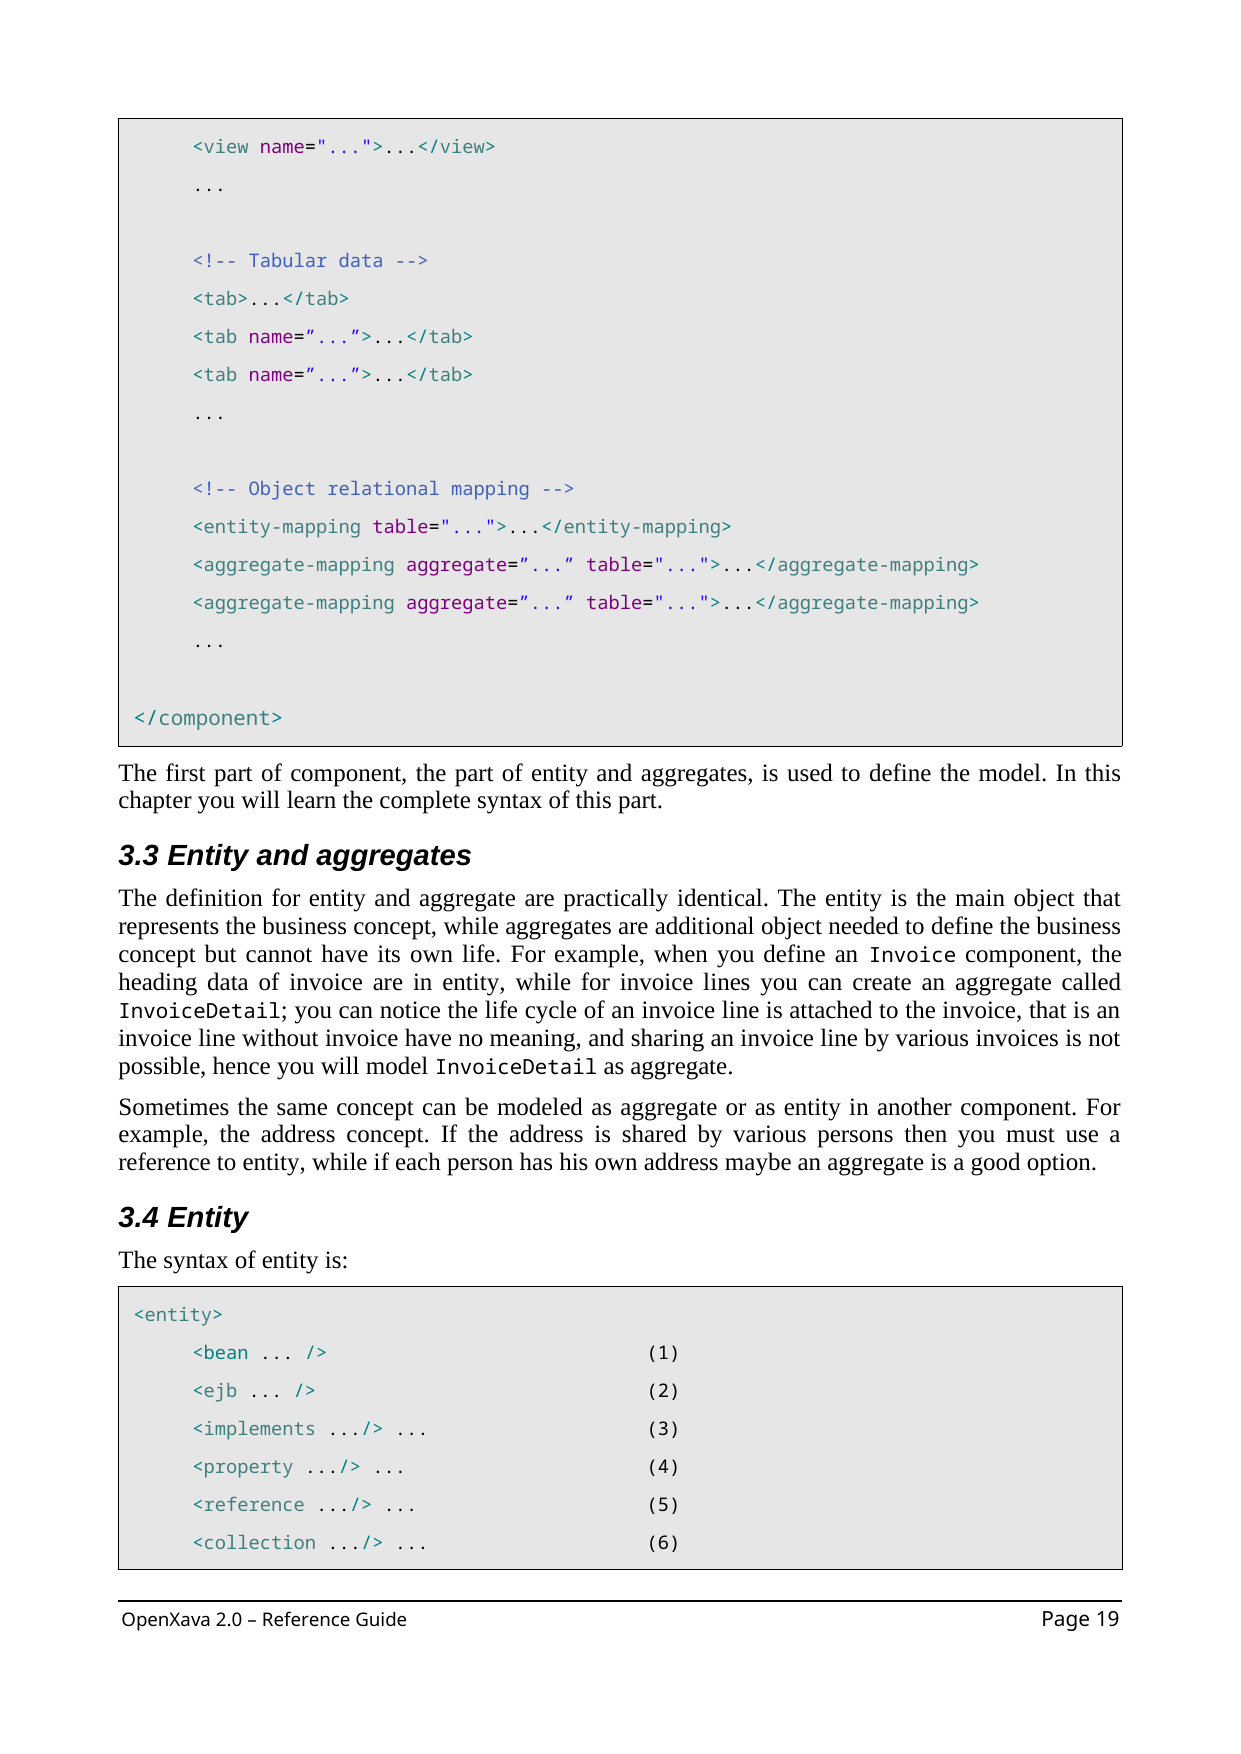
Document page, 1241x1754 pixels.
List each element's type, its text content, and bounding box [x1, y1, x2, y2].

text <!-- Tabular data --> [119, 232, 1122, 270]
text <!-- Object relational mapping --> [119, 460, 1122, 498]
text <entity-mapping table="...">...</entity-mapping> [119, 498, 1122, 536]
text <view name="...">...</view> [119, 119, 1122, 156]
text <collection .../> ... (6) [119, 1514, 1122, 1569]
text <aggregate-mapping aggregate=”...” table="...">...</aggregate-mapping> [119, 574, 1122, 612]
subtitle Entity [118, 1201, 1122, 1233]
text </component> [119, 688, 1122, 746]
text The definition for entity and aggregate are practically identical. The entity is the main object that represents the business concept, while aggregates are additional object needed to define the business concept but cannot have its own life. For example, when you define an Invoice component, the heading data of invoice are in entity, while for invoice lines you can create an aggregate called InvoiceDetail; you can notice the life cycle of an invoice line is attached to the invoice, that is an invoice line without invoice have no meaning, and sharing an invoice line by various invoices is not possible, hence you will model InvoiceDetail as aggregate. [118, 884, 1122, 1080]
text <bean ... /> (1) [119, 1324, 1122, 1362]
text <implements .../> ... (3) [119, 1400, 1122, 1438]
text <entity> [119, 1287, 1122, 1324]
text ... [119, 384, 1122, 422]
text <tab name=”...”>...</tab> [119, 346, 1122, 384]
text <tab>...</tab> [119, 270, 1122, 308]
subtitle Entity and aggregates [118, 839, 1122, 872]
text Sometimes the same concept can be modeled as aggregate or as entity in another component. For example, the address concept. If the address is shared by various persons then you must use a reference to entity, while if each person has his own address maybe an aggregate is a good option. [118, 1093, 1122, 1176]
text ... [119, 612, 1122, 650]
text The syntax of entity is: [118, 1246, 1122, 1274]
text <property .../> ... (4) [119, 1438, 1122, 1476]
text ... [119, 156, 1122, 194]
text <tab name=”...”>...</tab> [119, 308, 1122, 346]
text The first part of component, the part of entity and aggregates, is used to define the model. In this chapter you will learn the complete syntax of this part. [118, 759, 1122, 814]
text <aggregate-mapping aggregate=”...” table="...">...</aggregate-mapping> [119, 536, 1122, 574]
text <reference .../> ... (5) [119, 1476, 1122, 1514]
text <ejb ... /> (2) [119, 1362, 1122, 1400]
